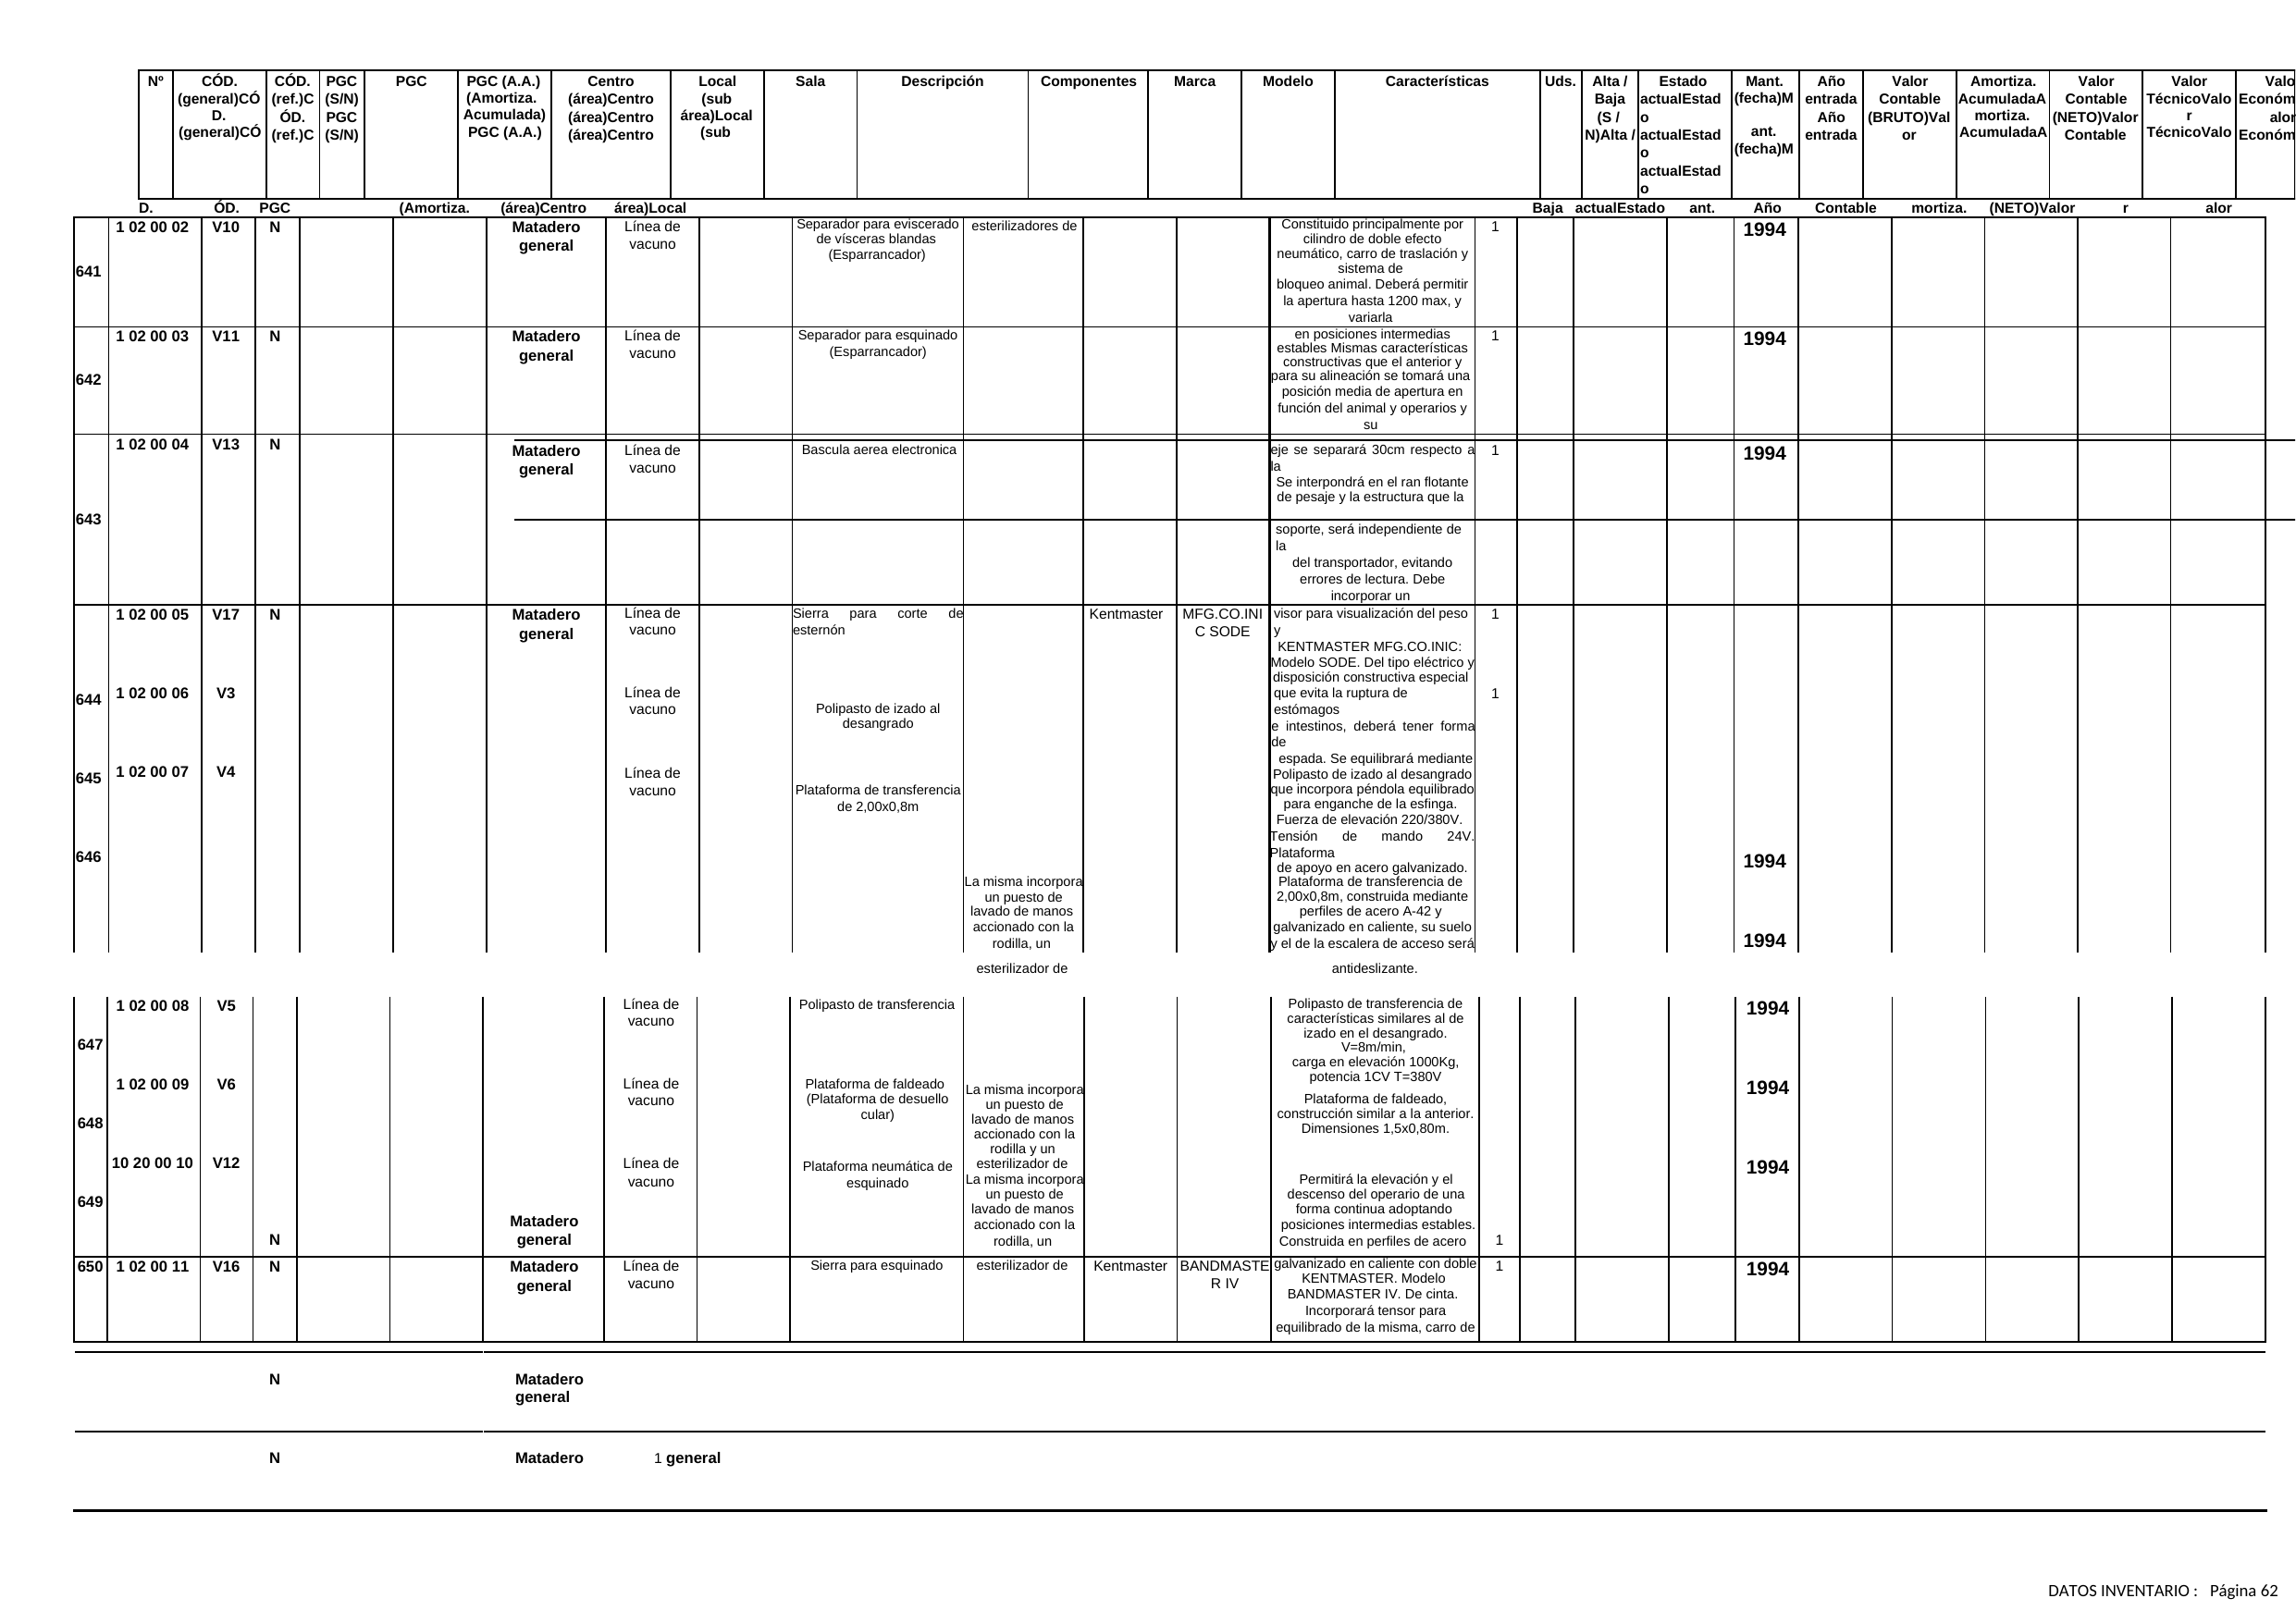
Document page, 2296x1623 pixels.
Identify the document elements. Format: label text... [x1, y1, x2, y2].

table_cell [1518, 435, 1573, 439]
table_cell [394, 606, 486, 953]
table_cell [1985, 327, 2077, 434]
table_cell [1668, 327, 1734, 434]
table_cell [1985, 218, 2077, 326]
table_header La misma incorpora un puesto de lavado de manos accionado con la rodilla y un esterilizador de La misma incorpora un puesto de lavado de manos accionado con la rodilla, un [964, 997, 1083, 1256]
table_cell Línea de vacuno Línea de vacuno Línea de vacuno [607, 606, 698, 953]
table_cell [1574, 435, 1666, 439]
table_cell Sierra para esquinado [791, 1258, 963, 1341]
table_cell 650 [75, 1258, 106, 1341]
table_cell [1084, 218, 1176, 326]
table_cell [1893, 441, 1984, 519]
table_cell [1893, 606, 1984, 953]
table_cell 642 [75, 327, 108, 434]
table_cell [1518, 521, 1573, 604]
table_cell N [256, 218, 299, 326]
table_cell Línea de vacuno [607, 218, 698, 326]
table_cell [697, 1258, 789, 1341]
table_cell [1893, 521, 1984, 604]
table_cell [1799, 327, 1891, 434]
table_cell [1178, 441, 1268, 519]
table_cell en posiciones intermedias estables Mismas características constructivas que el anterior y para su alineación se tomará una posición media de apertura en función del animal y operarios y su [1271, 327, 1475, 434]
table_cell 1994 [1734, 441, 1797, 519]
table_cell [1985, 521, 2077, 604]
table_header V5 V6 V12 [201, 997, 253, 1256]
table_cell [964, 441, 1082, 519]
table_cell [1668, 521, 1734, 604]
table_cell V11 [203, 327, 254, 434]
table_cell [1518, 218, 1573, 326]
table_cell N [256, 606, 299, 953]
table_cell 1 02 00 11 [108, 1258, 200, 1341]
table_cell [700, 441, 792, 519]
table_cell 641 [75, 218, 108, 326]
table_cell [1178, 435, 1268, 439]
table_cell [1574, 441, 1666, 519]
table_cell [301, 327, 392, 434]
table_cell galvanizado en caliente con doble KENTMASTER. Modelo BANDMASTER IV. De cinta. Incorporará tensor para equilibrado de la misma, carro de [1272, 1258, 1478, 1341]
table_header [1986, 997, 2078, 1256]
table_cell 1 02 00 05 1 02 00 06 1 02 00 07 [109, 606, 201, 953]
table_cell [1734, 435, 1797, 439]
table_cell [394, 435, 486, 604]
table_cell 1 02 00 03 [109, 327, 201, 434]
table_cell 1 [1475, 327, 1516, 434]
table_header [1893, 997, 1985, 1256]
table_cell V10 [203, 218, 254, 326]
table_cell [2079, 327, 2170, 434]
table_cell [1734, 521, 1797, 604]
table_header N [253, 997, 296, 1256]
table_header [2173, 997, 2265, 1256]
table_cell [793, 521, 963, 604]
table_cell V17 V3 V4 [203, 606, 254, 953]
table_cell eje se separará 30cm respecto a la Se interpondrá en el ran flotante de pesaje y la estructura que la [1271, 441, 1475, 519]
table_cell La misma incorpora un puesto de lavado de manos accionado con la rodilla, un [964, 606, 1082, 953]
table_cell [1985, 441, 2077, 519]
table_cell [700, 521, 792, 604]
table_cell [1668, 441, 1734, 519]
table_cell [301, 606, 392, 953]
table_cell Matadero general [484, 1258, 603, 1341]
table_cell [1178, 327, 1268, 434]
table_cell Línea de vacuno [607, 441, 698, 519]
table_cell [1518, 441, 1573, 519]
table_header [298, 997, 389, 1256]
table_cell esterilizador de [964, 1258, 1083, 1341]
table_cell [1799, 606, 1891, 953]
table_cell 1994 [1736, 1258, 1798, 1341]
table_cell [1799, 218, 1891, 326]
table_cell [1668, 435, 1734, 439]
table_cell Matadero general [488, 218, 605, 326]
table_header [1085, 997, 1177, 1256]
table_cell [1893, 218, 1984, 326]
table_cell 1 02 00 04 [109, 435, 201, 604]
table_cell [2079, 218, 2170, 326]
table_cell [1574, 218, 1666, 326]
table_cell [1800, 1258, 1892, 1341]
table_cell [1518, 327, 1573, 434]
table_cell [1986, 1258, 2078, 1341]
table_cell [2171, 327, 2265, 434]
table_cell [1574, 327, 1666, 434]
table_cell 1994 [1734, 218, 1797, 326]
table_cell [1799, 441, 1891, 519]
table_cell Línea de vacuno [607, 327, 698, 434]
table_cell 1 02 00 02 [109, 218, 201, 326]
table_cell [1475, 435, 1516, 439]
table_cell [1668, 606, 1734, 953]
table_cell [2171, 441, 2265, 519]
table_cell Kentmaster [1085, 1258, 1177, 1341]
table_cell [390, 1258, 482, 1341]
table_cell Matadero general [488, 327, 605, 434]
table_cell [1518, 606, 1573, 953]
table_cell [1574, 521, 1666, 604]
table_cell Matadero general [488, 435, 605, 604]
table_cell [1893, 435, 1984, 439]
table_header 1994 1994 1994 [1736, 997, 1798, 1256]
table_cell [1893, 1258, 1985, 1341]
table_cell BANDMASTE R IV [1178, 1258, 1270, 1341]
table_cell Bascula aerea electronica [793, 441, 963, 519]
table_cell [1475, 521, 1516, 604]
table_cell [1668, 218, 1734, 326]
table_cell [2079, 435, 2170, 439]
table_header [390, 997, 482, 1256]
table_cell [1521, 1258, 1574, 1341]
table_cell 1 [1475, 441, 1516, 519]
table_cell esterilizadores de [964, 218, 1082, 326]
table_cell [964, 327, 1082, 434]
table_header [697, 997, 789, 1256]
table_cell [964, 435, 1082, 439]
table_header [1576, 997, 1668, 1256]
table_header [1178, 997, 1270, 1256]
table_cell V13 [203, 435, 254, 604]
table_cell 1 [1475, 218, 1516, 326]
table_cell [2171, 606, 2265, 953]
table_cell 1 [1480, 1258, 1519, 1341]
table_header [1521, 997, 1574, 1256]
table_cell 1994 [1734, 327, 1797, 434]
table_cell 643 [75, 435, 108, 604]
table_cell Constituido principalmente por cilindro de doble efecto neumático, carro de traslación y sistema de bloqueo animal. Deberá permitir la apertura hasta 1200 max, y variarla [1271, 218, 1475, 326]
table_cell [1084, 435, 1176, 439]
table_cell [1084, 441, 1176, 519]
table_cell [700, 606, 792, 953]
table_cell [1576, 1258, 1668, 1341]
table_cell [793, 435, 963, 439]
table_cell [1574, 606, 1666, 953]
table_cell [1799, 521, 1891, 604]
table_header Matadero general [484, 997, 603, 1256]
table_header [1800, 997, 1892, 1256]
table_cell Separador para eviscerado de vísceras blandas (Esparrancador) [793, 218, 963, 326]
table_cell [2080, 1258, 2171, 1341]
table_cell Matadero general [488, 606, 605, 953]
table_cell [1178, 521, 1268, 604]
table_cell [1670, 1258, 1734, 1341]
table_cell [607, 521, 698, 604]
table_cell [700, 218, 792, 326]
table_cell [700, 327, 792, 434]
table_cell [1799, 435, 1891, 439]
table_cell [298, 1258, 389, 1341]
table_cell Kentmaster [1084, 606, 1176, 953]
table_cell [1985, 435, 2077, 439]
table_cell [301, 435, 392, 604]
table_cell V16 [201, 1258, 253, 1341]
table_cell [301, 218, 392, 326]
table_cell [394, 327, 486, 434]
table_cell [1178, 218, 1268, 326]
table_cell [2171, 521, 2265, 604]
table_cell [1893, 327, 1984, 434]
table_cell [2171, 218, 2265, 326]
table_cell [2079, 606, 2170, 953]
table_cell N [256, 435, 299, 604]
table_header Línea de vacuno Línea de vacuno Línea de vacuno [605, 997, 697, 1256]
table_cell visor para visualización del peso y KENTMASTER MFG.CO.INIC: Modelo SODE. Del tipo eléctrico y disposición constructiva especial que evita la ruptura de estómagos e intestinos, deberá tener forma de espada. Se equilibrará mediante Polipasto de izado al desangrado que incorpora péndola equilibrado para enganche de la esfinga. Fuerza de elevación 220/380V. Tensión de mando 24V. Plataforma de apoyo en acero galvanizado. Plataforma de transferencia de 2,00x0,8m, construida mediante perfiles de acero A-42 y galvanizado en caliente, su suelo y el de la escalera de acceso será [1271, 606, 1475, 953]
table_cell [2173, 1258, 2265, 1341]
table_cell [394, 218, 486, 326]
table_cell 644 645 646 [75, 606, 108, 953]
table_cell [2079, 441, 2170, 519]
text esterilizador de antideslizante. [139, 953, 2156, 978]
table_cell [700, 435, 792, 439]
table_header [1670, 997, 1734, 1256]
table_cell N [256, 327, 299, 434]
table_cell [2171, 435, 2265, 439]
table_cell Sierra para corte de esternón Polipasto de izado al desangrado Plataforma de transferencia de 2,00x0,8m [793, 606, 963, 953]
table_header 1 02 00 08 1 02 00 09 10 20 00 10 [108, 997, 200, 1256]
table_cell Línea de vacuno [605, 1258, 697, 1341]
table_cell [1084, 521, 1176, 604]
table_cell soporte, será independiente de la del transportador, evitando errores de lectura. Debe incorporar un [1271, 521, 1475, 604]
table_cell [964, 521, 1082, 604]
table_cell [1084, 327, 1176, 434]
table_cell [2079, 521, 2170, 604]
table_header Polipasto de transferencia de características similares al de izado en el desangrado. V=8m/min, carga en elevación 1000Kg, potencia 1CV T=380V Plataforma de faldeado, construcción similar a la anterior. Dimensiones 1,5x0,80m. Permitirá la elevación y el descenso del operario de una forma continua adoptando posiciones intermedias estables. Construida en perfiles de acero [1272, 997, 1478, 1256]
table_header 647 648 649 [75, 997, 106, 1256]
table_cell [607, 435, 698, 439]
table_cell 1 1 [1475, 606, 1516, 953]
table_cell 1994 1994 [1734, 606, 1797, 953]
table_header [2080, 997, 2171, 1256]
table_header Polipasto de transferencia Plataforma de faldeado (Plataforma de desuello cular) Plataforma neumática de esquinado [791, 997, 963, 1256]
table_header 1 [1480, 997, 1519, 1256]
table_cell MFG.CO.INI C SODE [1178, 606, 1268, 953]
table_cell N [253, 1258, 296, 1341]
table_cell [1985, 606, 2077, 953]
table_cell Separador para esquinado (Esparrancador) [793, 327, 963, 434]
